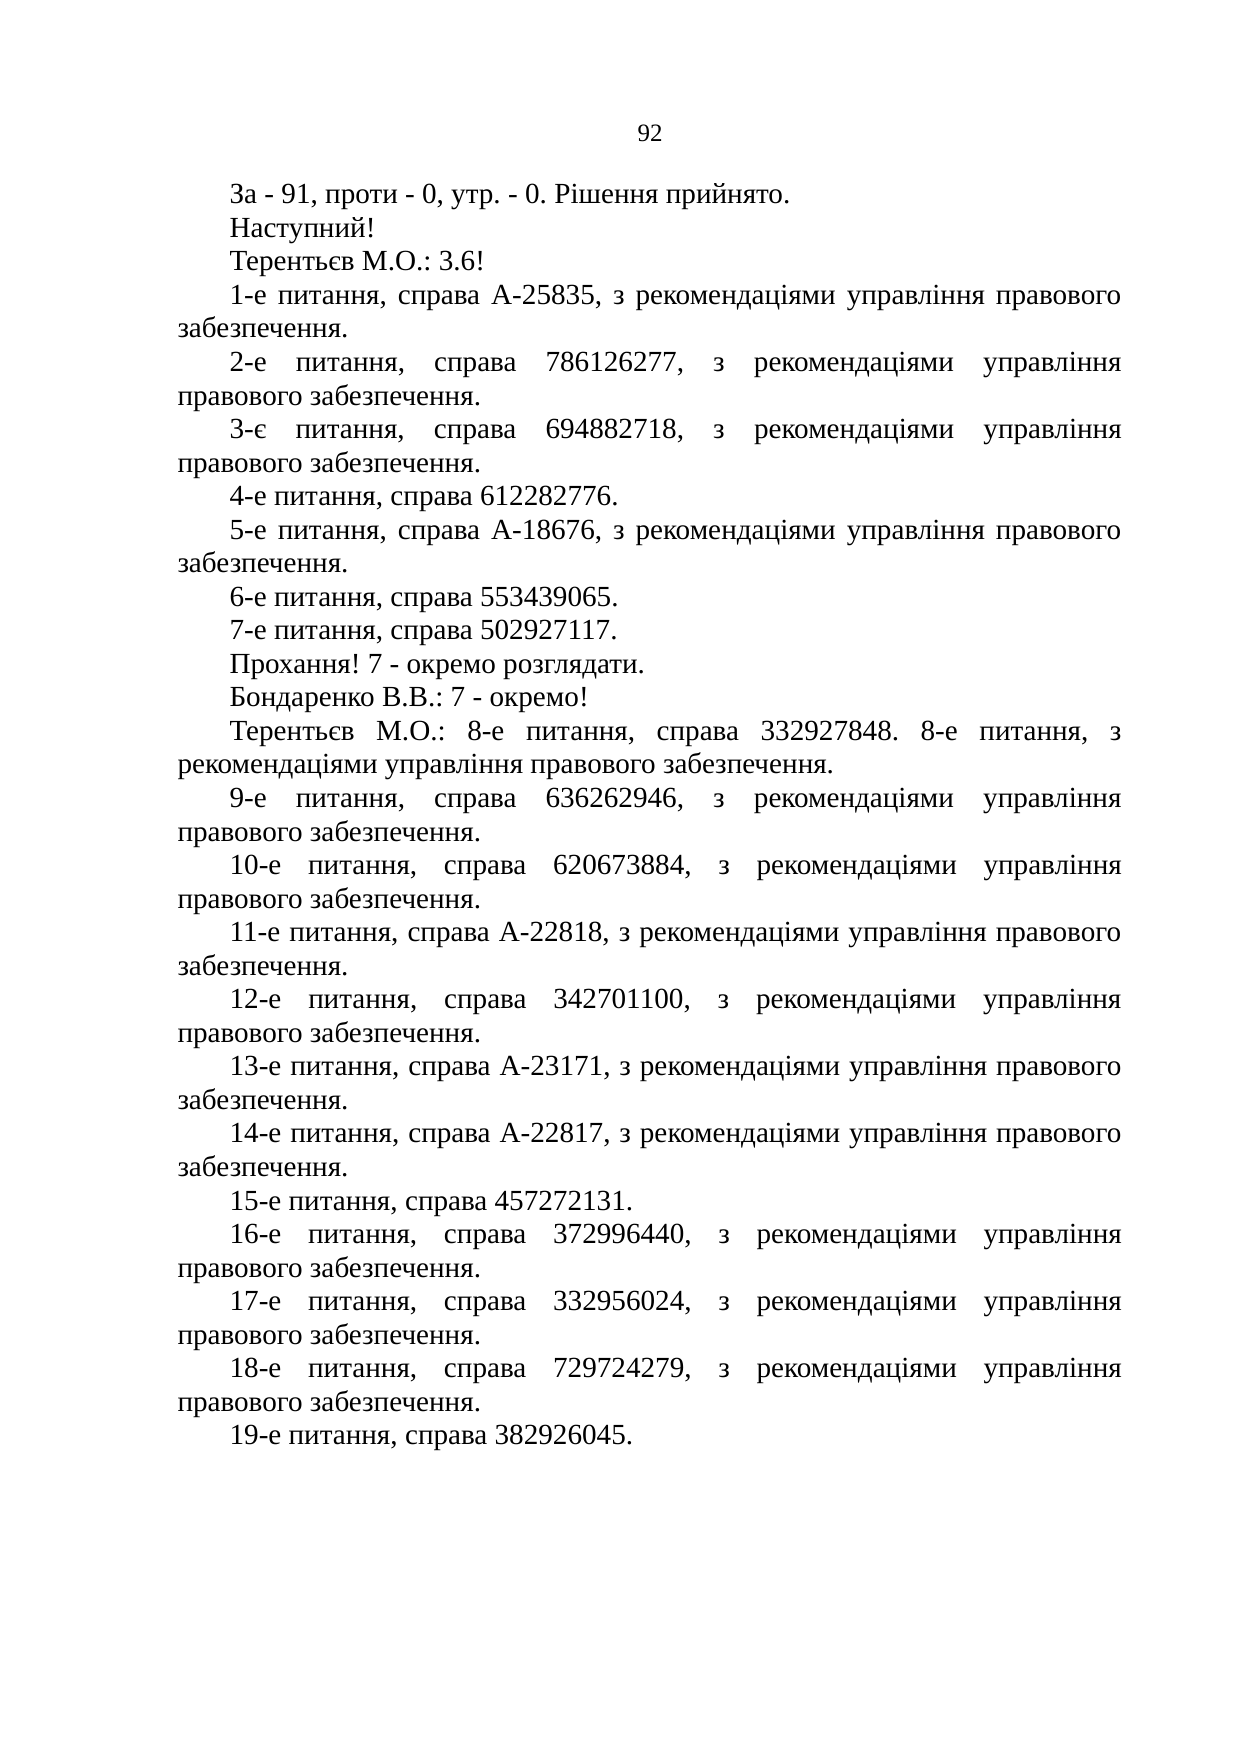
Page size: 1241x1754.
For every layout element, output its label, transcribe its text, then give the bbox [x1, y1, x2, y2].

text За - 91, проти - 0, утр. - 0. Рішення прийнято. [177, 176, 1122, 210]
text 7-е питання, справа 502927117. [177, 612, 1122, 646]
text 18-е питання, справа 729724279, з рекомендаціями управління правового забезпечення. [177, 1350, 1122, 1417]
text Наступний! [177, 210, 1122, 243]
text 4-е питання, справа 612282776. [177, 478, 1122, 512]
text 3-є питання, справа 694882718, з рекомендаціями управління правового забезпечення. [177, 411, 1122, 478]
text Прохання! 7 - окремо розглядати. [177, 646, 1122, 679]
text 12-е питання, справа 342701100, з рекомендаціями управління правового забезпечення. [177, 981, 1122, 1048]
text Терентьєв М.О.: 8-е питання, справа 332927848. 8-е питання, з рекомендаціями управління правового забезпечення. [177, 713, 1122, 780]
text 14-е питання, справа А-22817, з рекомендаціями управління правового забезпечення. [177, 1116, 1122, 1183]
text 13-е питання, справа А-23171, з рекомендаціями управління правового забезпечення. [177, 1048, 1122, 1116]
text 6-е питання, справа 553439065. [177, 579, 1122, 612]
text 9-е питання, справа 636262946, з рекомендаціями управління правового забезпечення. [177, 780, 1122, 847]
text 16-е питання, справа 372996440, з рекомендаціями управління правового забезпечення. [177, 1216, 1122, 1283]
text 5-е питання, справа А-18676, з рекомендаціями управління правового забезпечення. [177, 512, 1122, 579]
text 19-е питання, справа 382926045. [177, 1417, 1122, 1451]
text 10-е питання, справа 620673884, з рекомендаціями управління правового забезпечення. [177, 847, 1122, 914]
text 17-е питання, справа 332956024, з рекомендаціями управління правового забезпечення. [177, 1283, 1122, 1350]
text 1-е питання, справа А-25835, з рекомендаціями управління правового забезпечення. [177, 277, 1122, 344]
text 15-е питання, справа 457272131. [177, 1183, 1122, 1216]
text 11-е питання, справа А-22818, з рекомендаціями управління правового забезпечення. [177, 914, 1122, 981]
text Терентьєв М.О.: 3.6! [177, 243, 1122, 277]
text 2-е питання, справа 786126277, з рекомендаціями управління правового забезпечення. [177, 344, 1122, 411]
text Бондаренко В.В.: 7 - окремо! [177, 679, 1122, 713]
